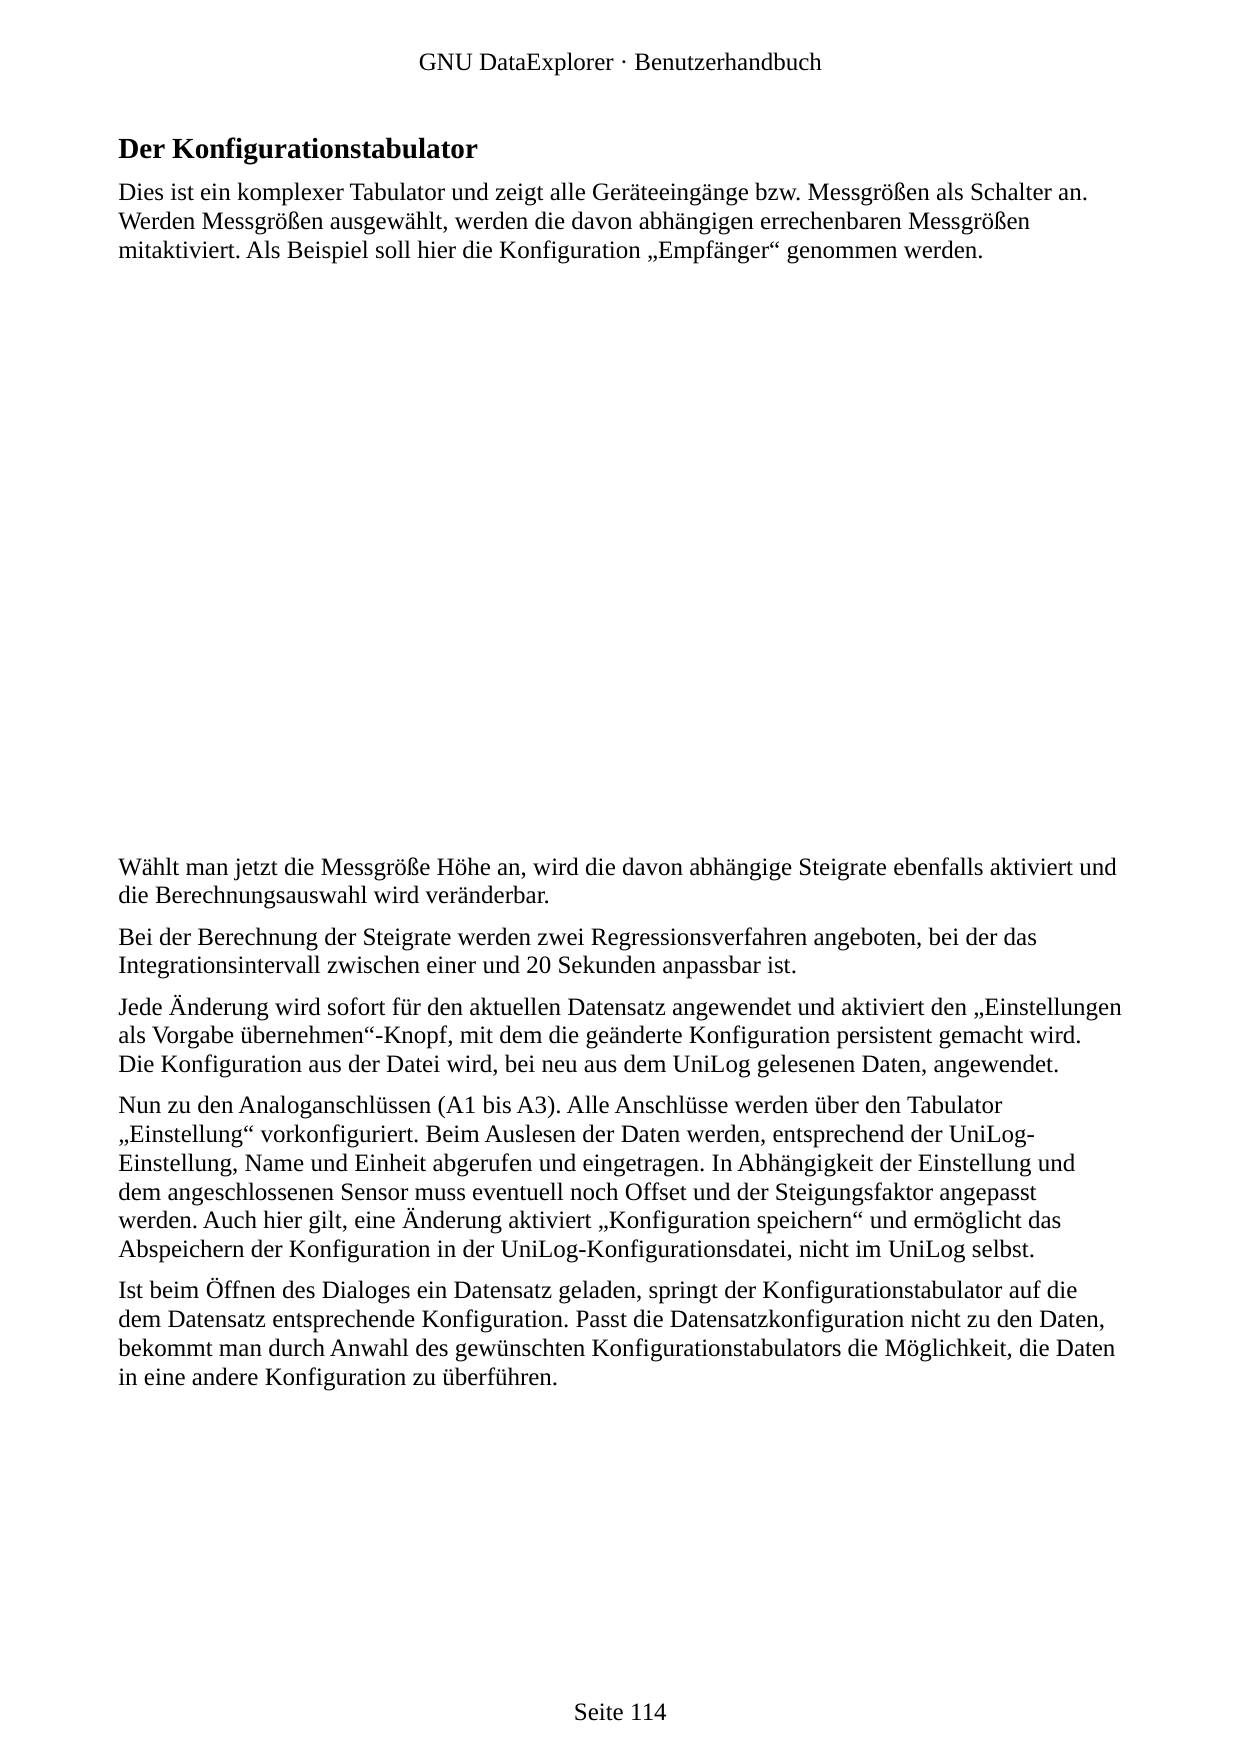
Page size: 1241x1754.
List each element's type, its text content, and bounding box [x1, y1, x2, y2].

text Wählt man jetzt die Messgröße Höhe an, wird die davon abhängige Steigrate ebenfalls aktiviert und die Berechnungsauswahl wird veränderbar. [118, 852, 1122, 909]
text Ist beim Öffnen des Dialoges ein Datensatz geladen, springt der Konfigurationstabulator auf die dem Datensatz entsprechende Konfiguration. Passt die Datensatzkonfiguration nicht zu den Daten, bekommt man durch Anwahl des gewünschten Konfigurationstabulators die Möglichkeit, die Daten in eine andere Konfiguration zu überführen. [118, 1276, 1122, 1391]
text Dies ist ein komplexer Tabulator und zeigt alle Geräteeingänge bzw. Messgrößen als Schalter an. Werden Messgrößen ausgewählt, werden die davon abhängigen errechenbaren Messgrößen mitaktiviert. Als Beispiel soll hier die Konfiguration „Empfänger“ genommen werden. [118, 177, 1122, 263]
text Jede Änderung wird sofort für den aktuellen Datensatz angewendet und aktiviert den „Einstellungen als Vorgabe übernehmen“-Knopf, mit dem die geänderte Konfiguration persistent gemacht wird. Die Konfiguration aus der Datei wird, bei neu aus dem UniLog gelesenen Daten, angewendet. [118, 992, 1122, 1078]
text Nun zu den Analoganschlüssen (A1 bis A3). Alle Anschlüsse werden über den Tabulator „Einstellung“ vorkonfiguriert. Beim Auslesen der Daten werden, entsprechend der UniLog-Einstellung, Name und Einheit abgerufen und eingetragen. In Abhängigkeit der Einstellung und dem angeschlossenen Sensor muss eventuell noch Offset und der Steigungsfaktor angepasst werden. Auch hier gilt, eine Änderung aktiviert „Konfiguration speichern“ und ermöglicht das Abspeichern der Konfiguration in der UniLog-Konfigurationsdatei, nicht im UniLog selbst. [118, 1091, 1122, 1263]
subtitle Der Konfigurationstabulator [118, 131, 1122, 165]
text Bei der Berechnung der Steigrate werden zwei Regressionsverfahren angeboten, bei der das Integrationsintervall zwischen einer und 20 Sekunden anpassbar ist. [118, 922, 1122, 979]
